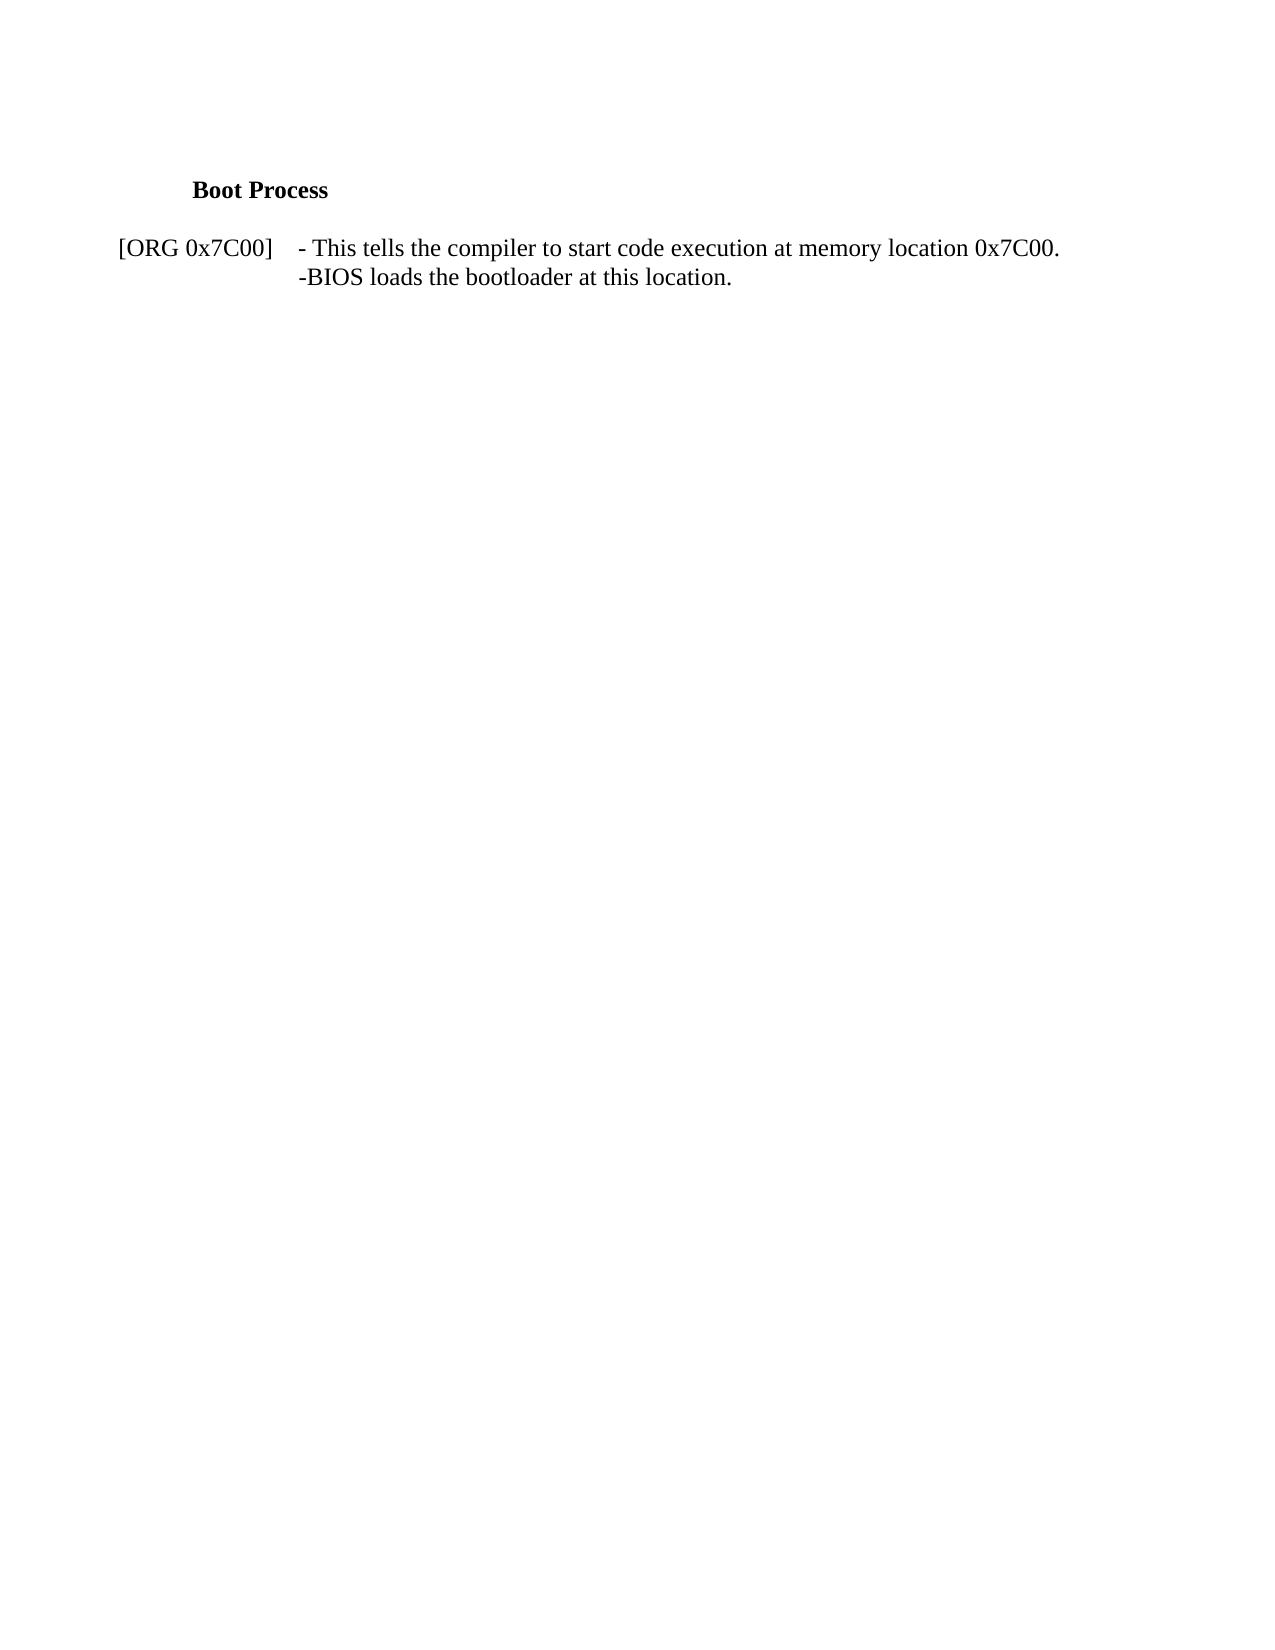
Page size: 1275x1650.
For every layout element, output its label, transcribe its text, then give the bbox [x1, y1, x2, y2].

text Boot Process [118, 176, 1157, 204]
text -BIOS loads the bootloader at this location. [118, 262, 1157, 291]
text [ORG 0x7C00] - This tells the compiler to start code execution at memory location 0x7C00. [118, 233, 1157, 262]
